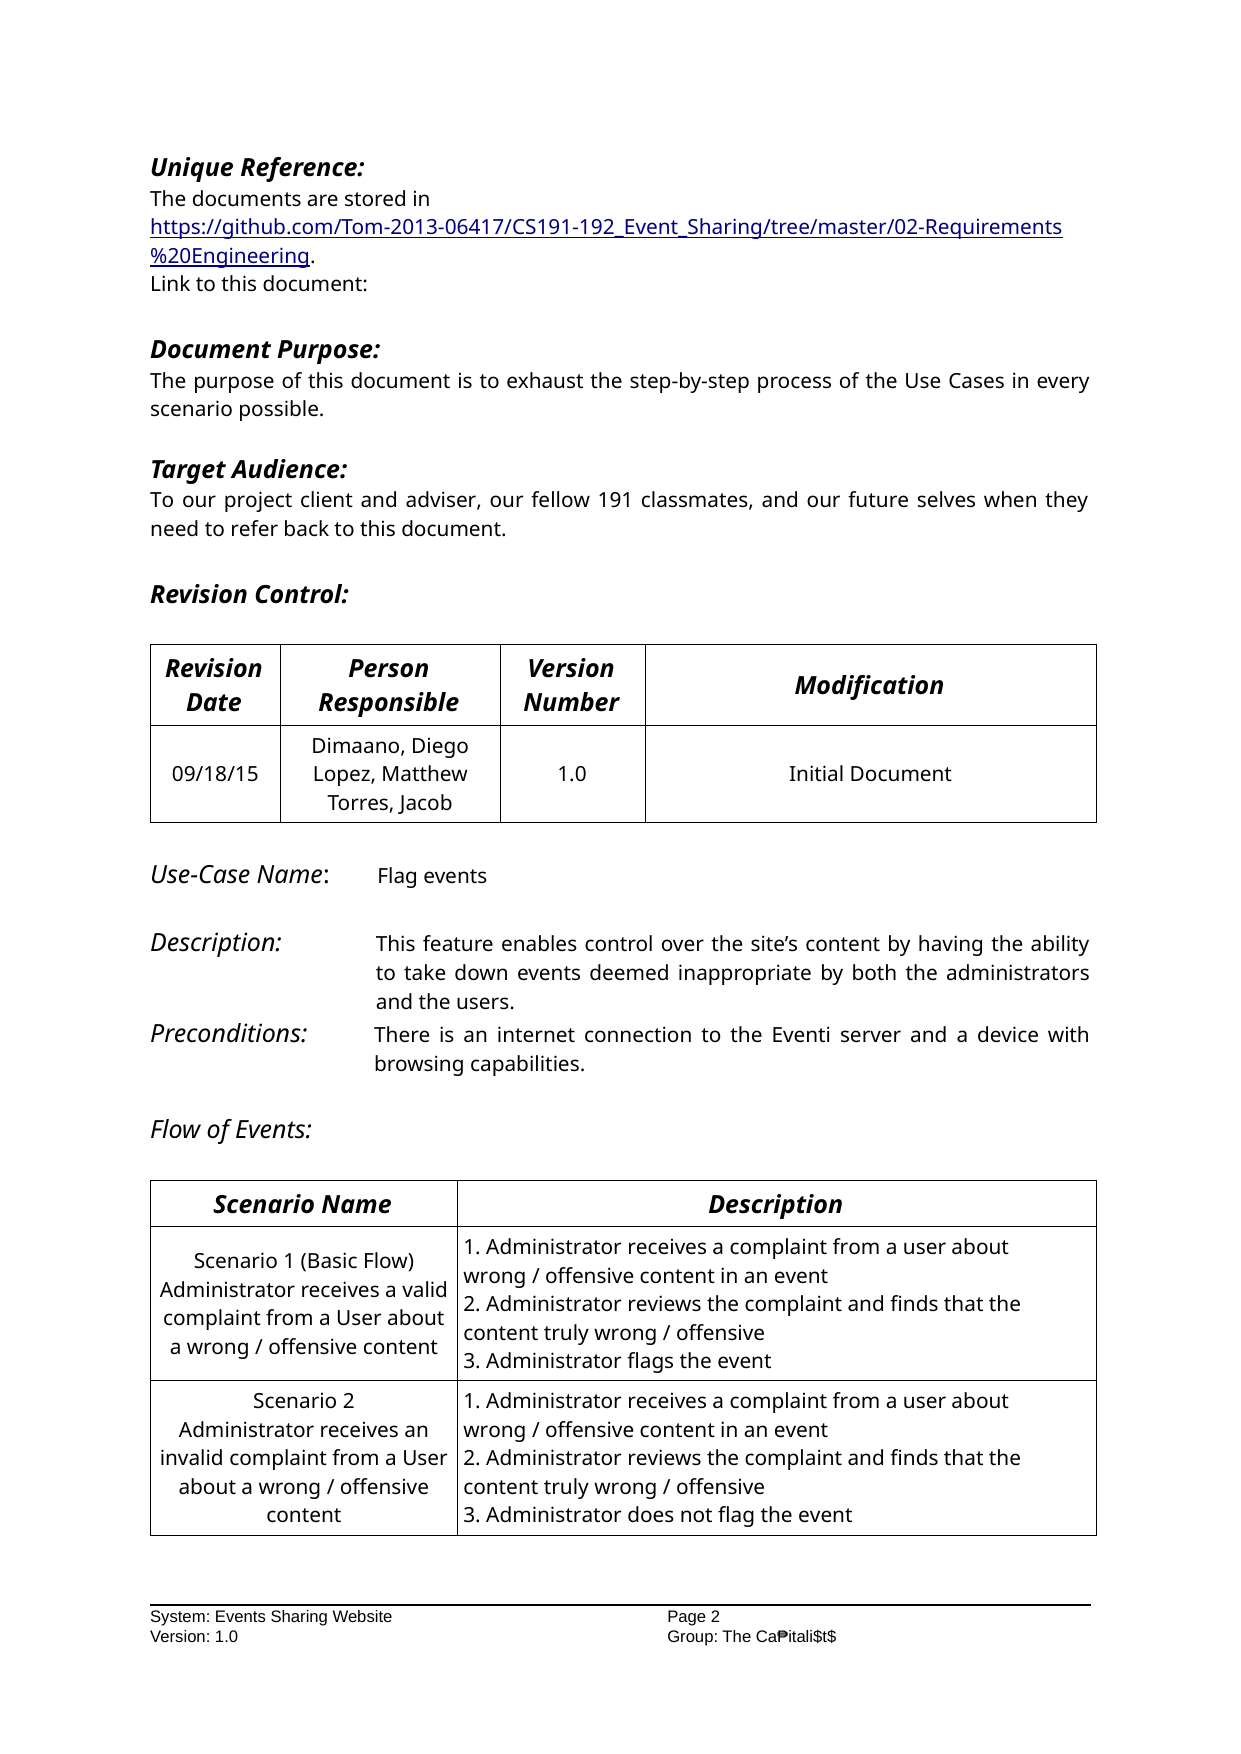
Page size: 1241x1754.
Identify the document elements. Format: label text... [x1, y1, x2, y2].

table_cell Initial Document [646, 726, 1096, 822]
table_cell Scenario 1 (Basic Flow) Administrator receives a valid complaint from a User about a wrong / offensive content [151, 1227, 457, 1380]
text Flow of Events: [150, 1112, 1091, 1146]
table_cell 09/18/15 [151, 726, 280, 822]
subtitle The documents are stored in https://github.com/Tom-2013-06417/CS191-192_Event_Sharing/tree/master/02-Requirements%20Engineering. [150, 184, 1091, 269]
subtitle Document Purpose: [150, 332, 1091, 366]
table_cell Dimaano, Diego Lopez, Matthew Torres, Jacob [281, 726, 500, 822]
text Description: This feature enables control over the site’s content by having the ability to take down events deemed inappropriate by both the administrators and the users. [150, 924, 1091, 1015]
text Preconditions: There is an internet connection to the Eventi server and a device with browsing capabilities. [150, 1015, 1091, 1078]
subtitle The purpose of this document is to exhaust the step-by-step process of the Use Cases in every scenario possible. [150, 366, 1091, 423]
subtitle Unique Reference: [150, 150, 1091, 184]
table_header Scenario Name [151, 1181, 457, 1226]
table_cell 1.0 [501, 726, 645, 822]
subtitle Revision Control: [150, 576, 1091, 610]
subtitle Target Audience: [150, 451, 1091, 485]
table_cell Scenario 2 Administrator receives an invalid complaint from a User about a wrong / offensive content [151, 1381, 457, 1534]
text Use-Case Name: Flag events [150, 856, 1091, 890]
table_header Person Responsible [281, 645, 500, 724]
subtitle Link to this document: [150, 269, 1091, 298]
table_header Description [458, 1181, 1096, 1226]
table_header Revision Date [151, 645, 280, 724]
text To our project client and adviser, our fellow 191 classmates, and our future selves when they need to refer back to this document. [150, 485, 1091, 542]
table_cell 1. Administrator receives a complaint from a user about wrong / offensive content in an event 2. Administrator reviews the complaint and finds that the content truly wrong / offensive 3. Administrator flags the event [458, 1227, 1096, 1380]
table_header Version Number [501, 645, 645, 724]
table_cell 1. Administrator receives a complaint from a user about wrong / offensive content in an event 2. Administrator reviews the complaint and finds that the content truly wrong / offensive 3. Administrator does not flag the event [458, 1381, 1096, 1534]
table_header Modification [646, 645, 1096, 724]
